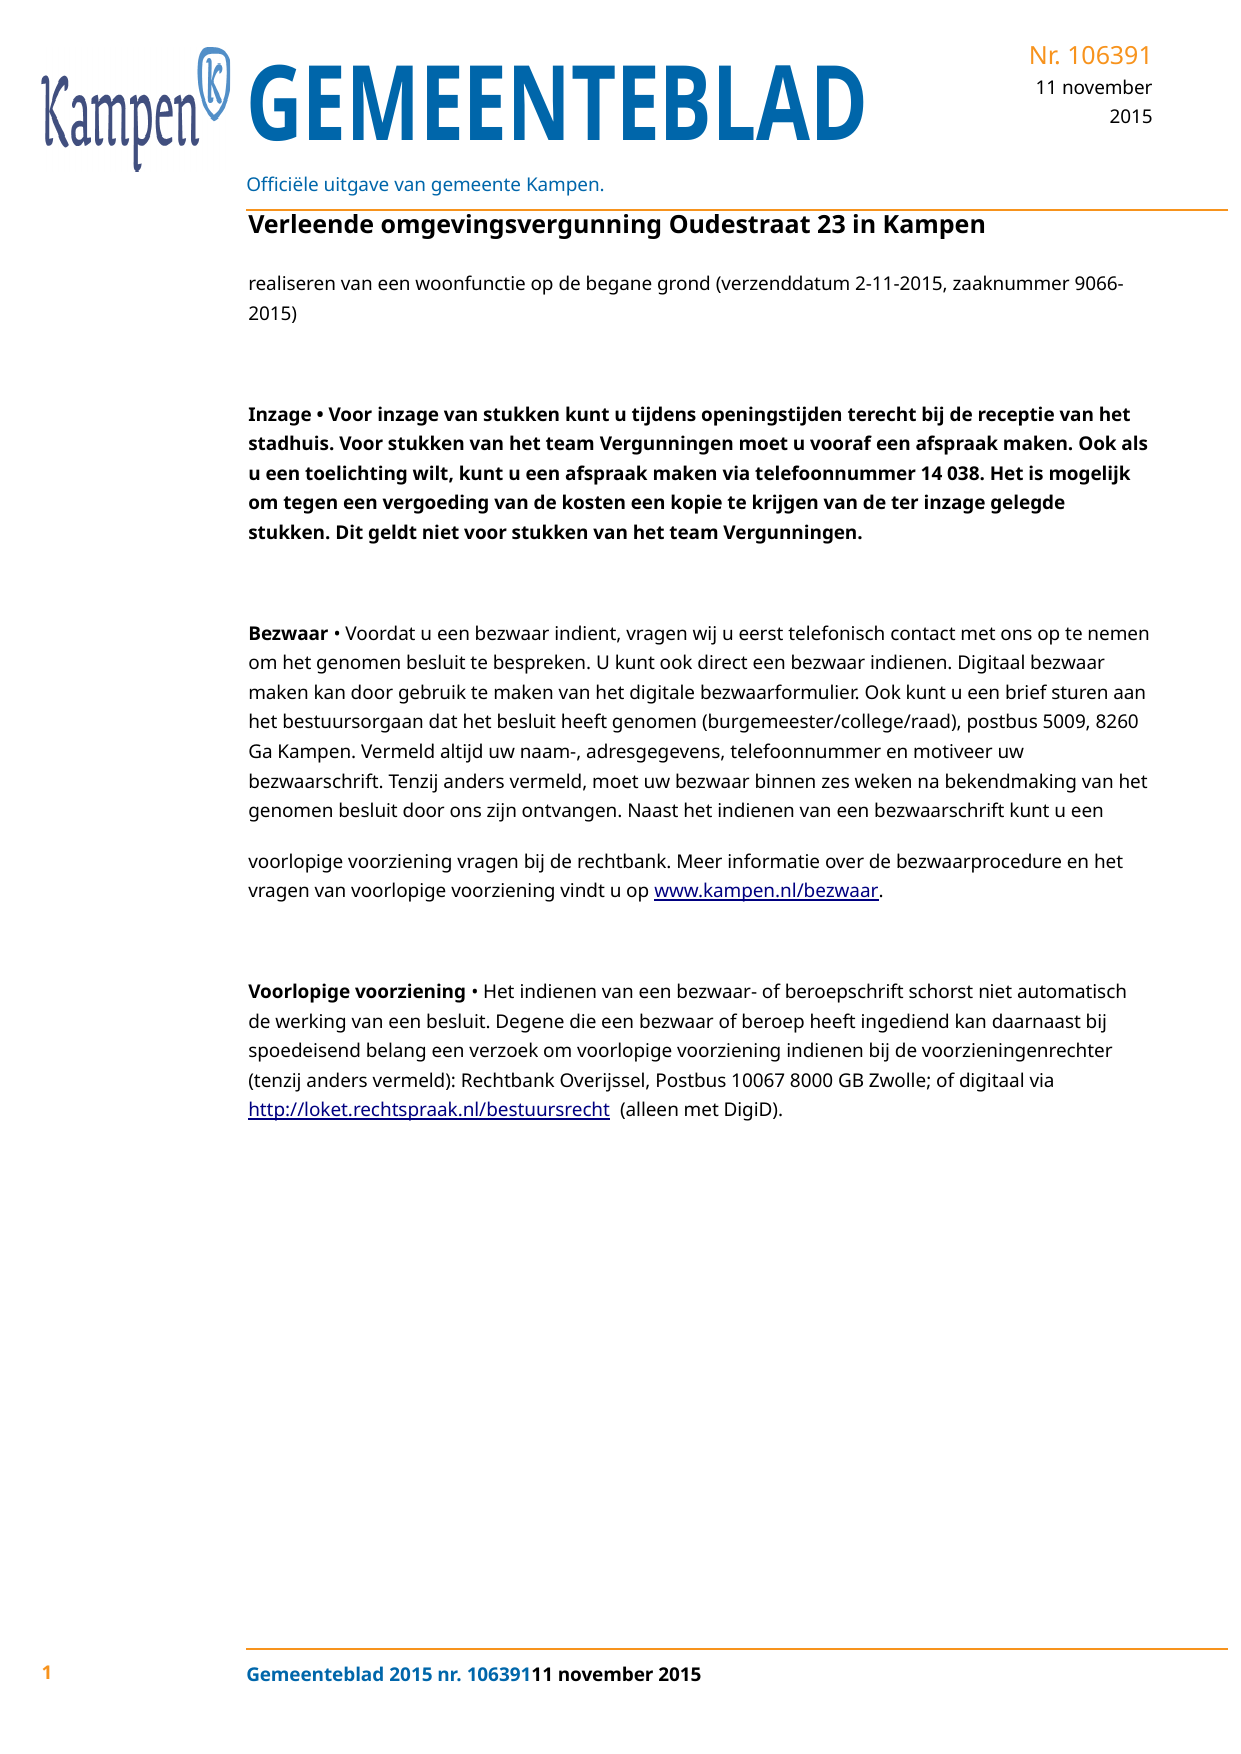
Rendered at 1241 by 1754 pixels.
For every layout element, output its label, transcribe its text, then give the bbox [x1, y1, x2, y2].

text Verleende omgevingsvergunning Oudestraat 23 in Kampen [248, 211, 1152, 241]
picture [41, 47, 231, 172]
text Inzage • Voor inzage van stukken kunt u tijdens openingstijden terecht bij de receptie van het stadhuis. Voor stukken van het team Vergunningen moet u vooraf een afspraak maken. Ook als u een toelichting wilt, kunt u een afspraak maken via telefoonnummer 14 038. Het is mogelijk om tegen een vergoeding van de kosten een kopie te krijgen van de ter inzage gelegde stukken. Dit geldt niet voor stukken van het team Vergunningen. [248, 401, 1152, 545]
text voorlopige voorziening vragen bij de rechtbank. Meer informatie over de bezwaarprocedure en het vragen van voorlopige voorziening vindt u op www.kampen.nl/bezwaar. [248, 848, 1152, 903]
text Bezwaar • Voordat u een bezwaar indient, vragen wij u eerst telefonisch contact met ons op te nemen om het genomen besluit te bespreken. U kunt ook direct een bezwaar indienen. Digitaal bezwaar maken kan door gebruik te maken van het digitale bezwaarformulier. Ook kunt u een brief sturen aan het bestuursorgaan dat het besluit heeft genomen (burgemeester/college/raad), postbus 5009, 8260 Ga Kampen. Vermeld altijd uw naam-, adresgegevens, telefoonnummer en motiveer uw bezwaarschrift. Tenzij anders vermeld, moet uw bezwaar binnen zes weken na bekendmaking van het genomen besluit door ons zijn ontvangen. Naast het indienen van een bezwaarschrift kunt u een [248, 620, 1152, 823]
text realiseren van een woonfunctie op de begane grond (verzenddatum 2-11-2015, zaaknummer 9066-2015) [248, 270, 1152, 326]
text Voorlopige voorziening • Het indienen van een bezwaar- of beroepschrift schorst niet automatisch de werking van een besluit. Degene die een bezwaar of beroep heeft ingediend kan daarnaast bij spoedeisend belang een verzoek om voorlopige voorziening indienen bij de voorzieningenrechter (tenzij anders vermeld): Rechtbank Overijssel, Postbus 10067 8000 GB Zwolle; of digitaal via http://loket.rechtspraak.nl/bestuursrecht (alleen met DigiD). [248, 978, 1152, 1122]
